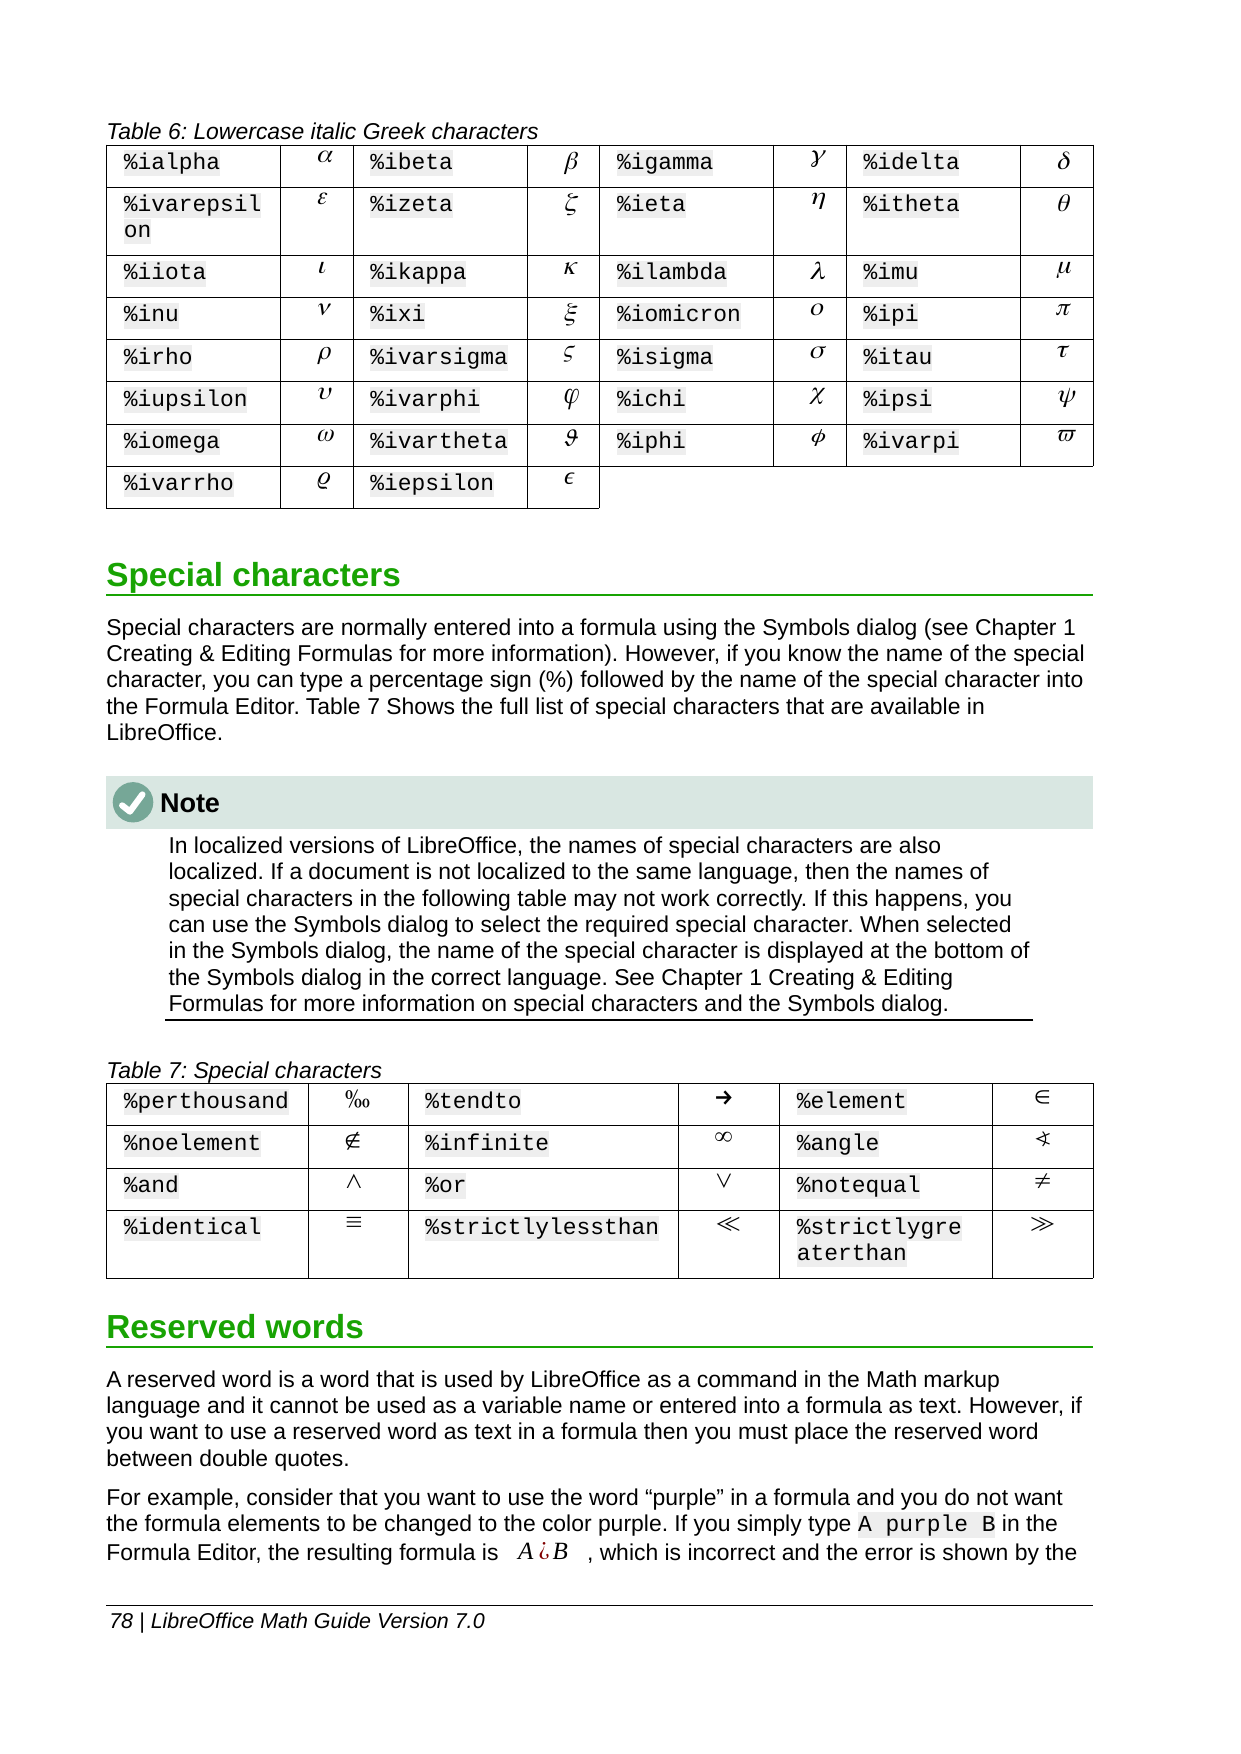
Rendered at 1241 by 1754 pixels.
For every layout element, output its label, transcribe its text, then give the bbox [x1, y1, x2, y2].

text Table 6: Lowercase italic Greek characters [106, 118, 1093, 144]
text In localized versions of LibreOffice, the names of special characters are also localized. If a document is not localized to the same language, then the names of special characters in the following table may not work correctly. If this happens, you can use the Symbols dialog to select the required special character. When selected in the Symbols dialog, the name of the special character is displayed at the bottom of the Symbols dialog in the correct language. See Chapter 1 Creating & Editing Formulas for more information on special characters and the Symbols dialog. [165, 829, 1033, 1019]
table_cell %isigma [600, 340, 773, 381]
table_cell [679, 1211, 779, 1278]
table_header %ibeta [354, 146, 527, 187]
table_header %tendto [409, 1084, 678, 1125]
table_cell [528, 188, 599, 255]
table_cell [773, 467, 846, 508]
table_header %igamma [600, 146, 773, 187]
subtitle Note [106, 776, 1093, 829]
table_cell %ivarphi [354, 382, 527, 423]
table_header [1021, 146, 1093, 187]
table_cell [993, 1211, 1093, 1278]
table_cell %ivarepsilon [107, 188, 280, 255]
table_cell [281, 298, 353, 339]
table_header [528, 146, 599, 187]
table_cell %itau [847, 340, 1020, 381]
table_cell %iupsilon [107, 382, 280, 423]
table_cell [281, 467, 353, 508]
table_cell %ivarrho [107, 467, 280, 508]
table_cell [1021, 425, 1093, 466]
table_cell [846, 467, 1020, 508]
table_cell %izeta [354, 188, 527, 255]
subtitle Reserved words [106, 1307, 1093, 1346]
table_cell %itheta [847, 188, 1020, 255]
table_header [679, 1084, 779, 1125]
table_cell %ieta [600, 188, 773, 255]
table_cell %iomicron [600, 298, 773, 339]
table_cell [1021, 382, 1093, 423]
table_cell %imu [847, 256, 1020, 297]
table_cell [1021, 340, 1093, 381]
table_cell %inu [107, 298, 280, 339]
table_cell [993, 1126, 1093, 1167]
table_header [993, 1084, 1093, 1125]
text A reserved word is a word that is used by LibreOffice as a command in the Math markup language and it cannot be used as a variable name or entered into a formula as text. However, if you want to use a reserved word as text in a formula then you must place the reserved word between double quotes. [106, 1366, 1093, 1471]
table_cell %infinite [409, 1126, 678, 1167]
table_cell [528, 298, 599, 339]
table_cell [309, 1169, 408, 1210]
table_cell [281, 188, 353, 255]
table_cell %ipi [847, 298, 1020, 339]
text Table 7: Special characters [106, 1057, 1093, 1083]
table_cell %ivarsigma [354, 340, 527, 381]
table_cell [528, 340, 599, 381]
table_cell %noelement [107, 1126, 308, 1167]
table_cell [281, 382, 353, 423]
table_header [281, 146, 353, 187]
table_header %ialpha [107, 146, 280, 187]
table_cell %strictlylessthan [409, 1211, 678, 1278]
table_cell %and [107, 1169, 308, 1210]
table_cell %ivartheta [354, 425, 527, 466]
table_cell %identical [107, 1211, 308, 1278]
table_cell [679, 1126, 779, 1167]
table_cell %notequal [780, 1169, 992, 1210]
table_cell [528, 425, 599, 466]
table_cell %iiota [107, 256, 280, 297]
table_cell [774, 425, 846, 466]
table_cell %ichi [600, 382, 773, 423]
table_header %perthousand [107, 1084, 308, 1125]
table_header [309, 1084, 408, 1125]
table_cell %iomega [107, 425, 280, 466]
table_cell %or [409, 1169, 678, 1210]
table_cell [774, 188, 846, 255]
table_cell %ilambda [600, 256, 773, 297]
table_cell [774, 340, 846, 381]
table_cell %iepsilon [354, 467, 527, 508]
table_cell %ixi [354, 298, 527, 339]
table_header [774, 146, 846, 187]
text For example, consider that you want to use the word “purple” in a formula and you do not want the formula elements to be changed to the color purple. If you simply type A purple B in the Formula Editor, the resulting formula is, which is incorrect and the error is shown by the [106, 1483, 1093, 1566]
table_cell [281, 256, 353, 297]
table_cell [679, 1169, 779, 1210]
table_cell [281, 425, 353, 466]
table_cell [1021, 256, 1093, 297]
table_cell [281, 340, 353, 381]
table_cell [528, 256, 599, 297]
table_cell %irho [107, 340, 280, 381]
table_cell [774, 256, 846, 297]
subtitle Special characters [106, 555, 1093, 594]
table_cell [1020, 467, 1093, 508]
text Special characters are normally entered into a formula using the Symbols dialog (see Chapter 1 Creating & Editing Formulas for more information). However, if you know the name of the special character, you can type a percentage sign (%) followed by the name of the special character into the Formula Editor. Table 7 Shows the full list of special characters that are available in LibreOffice. [106, 613, 1093, 745]
table_cell %angle [780, 1126, 992, 1167]
table_cell [993, 1169, 1093, 1210]
table_cell %ivarpi [847, 425, 1020, 466]
table_header %idelta [847, 146, 1020, 187]
table_cell %ikappa [354, 256, 527, 297]
table_header %element [780, 1084, 992, 1125]
table_cell [309, 1211, 408, 1278]
table_cell [1021, 188, 1093, 255]
table_cell [528, 382, 599, 423]
table_cell %iphi [600, 425, 773, 466]
table_cell %strictlygreaterthan [780, 1211, 992, 1278]
table_cell [774, 382, 846, 423]
table_cell [600, 467, 773, 508]
table_cell [1021, 298, 1093, 339]
table_cell [309, 1126, 408, 1167]
table_cell [528, 467, 599, 508]
table_cell %ipsi [847, 382, 1020, 423]
table_cell [774, 298, 846, 339]
